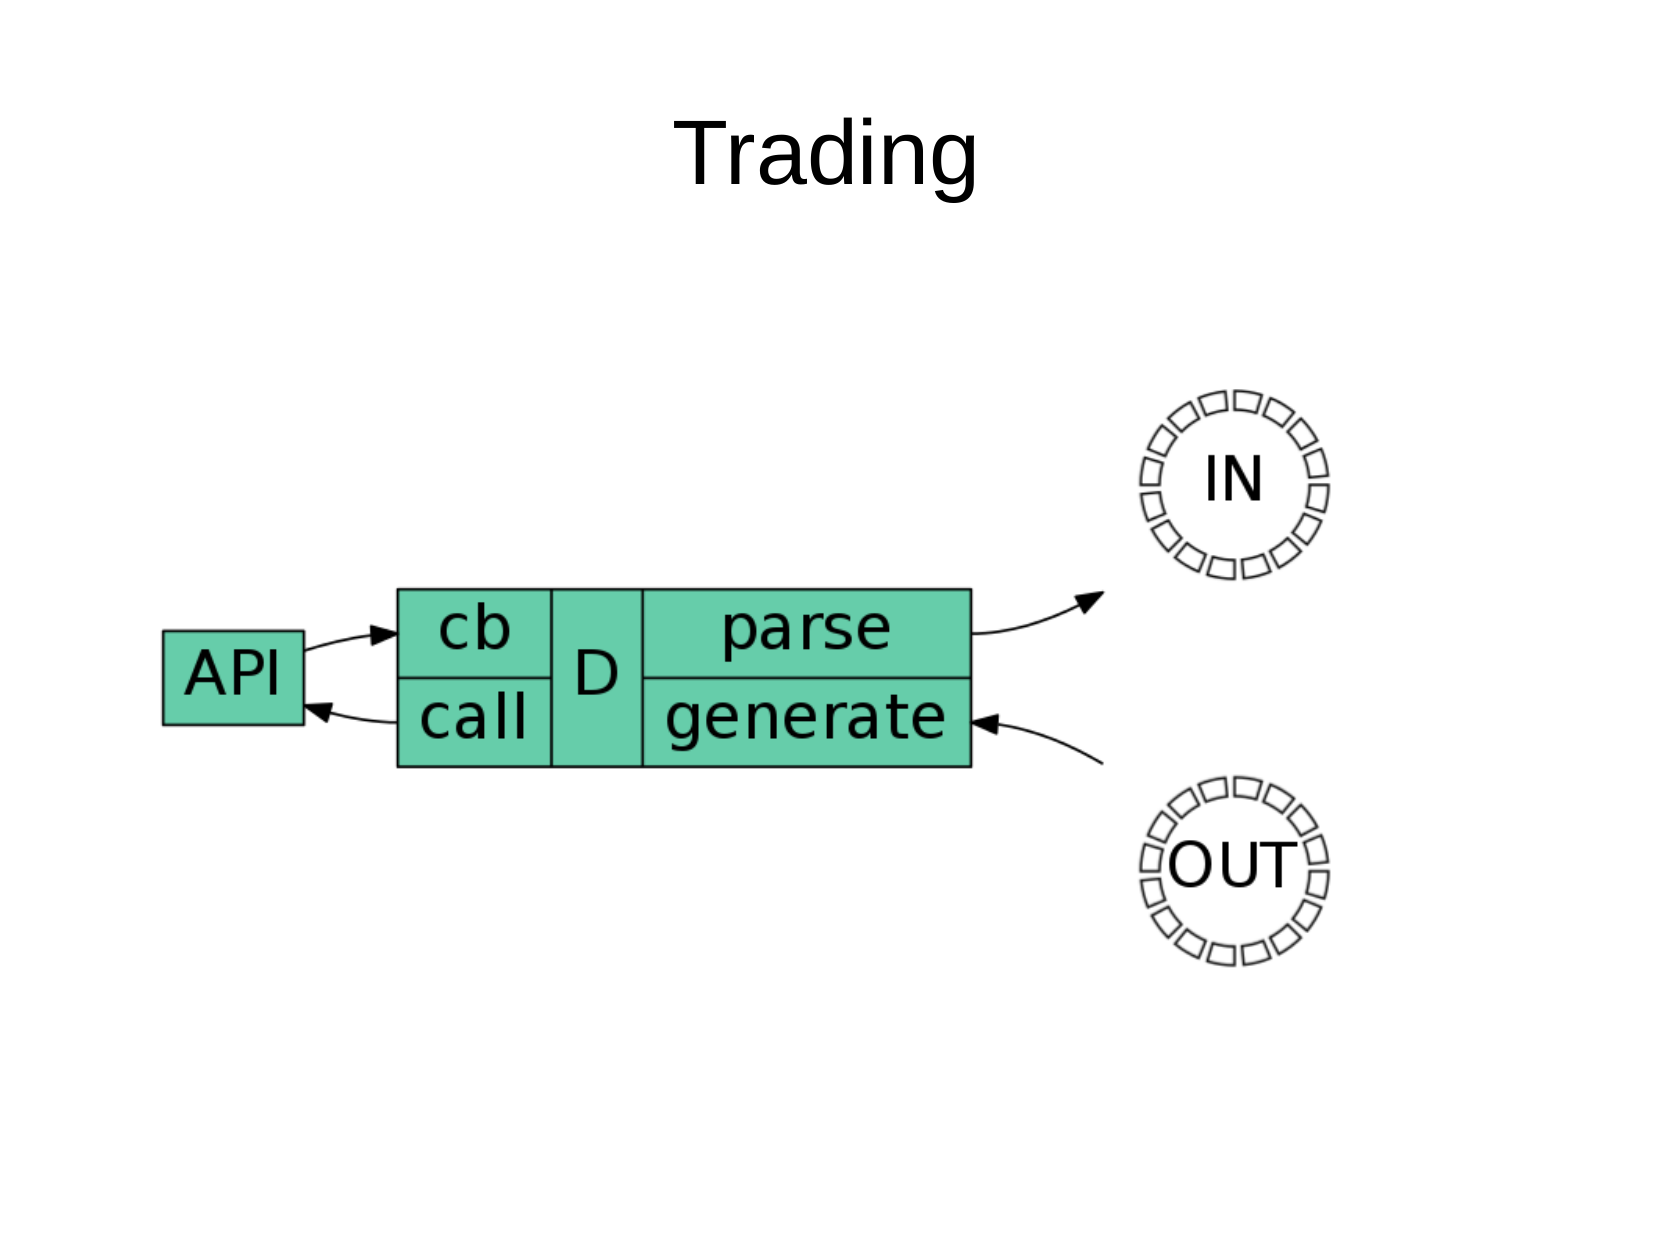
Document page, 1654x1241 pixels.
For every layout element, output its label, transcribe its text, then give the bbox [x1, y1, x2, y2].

title Trading [82, 49, 1571, 257]
picture [153, 305, 1415, 1052]
